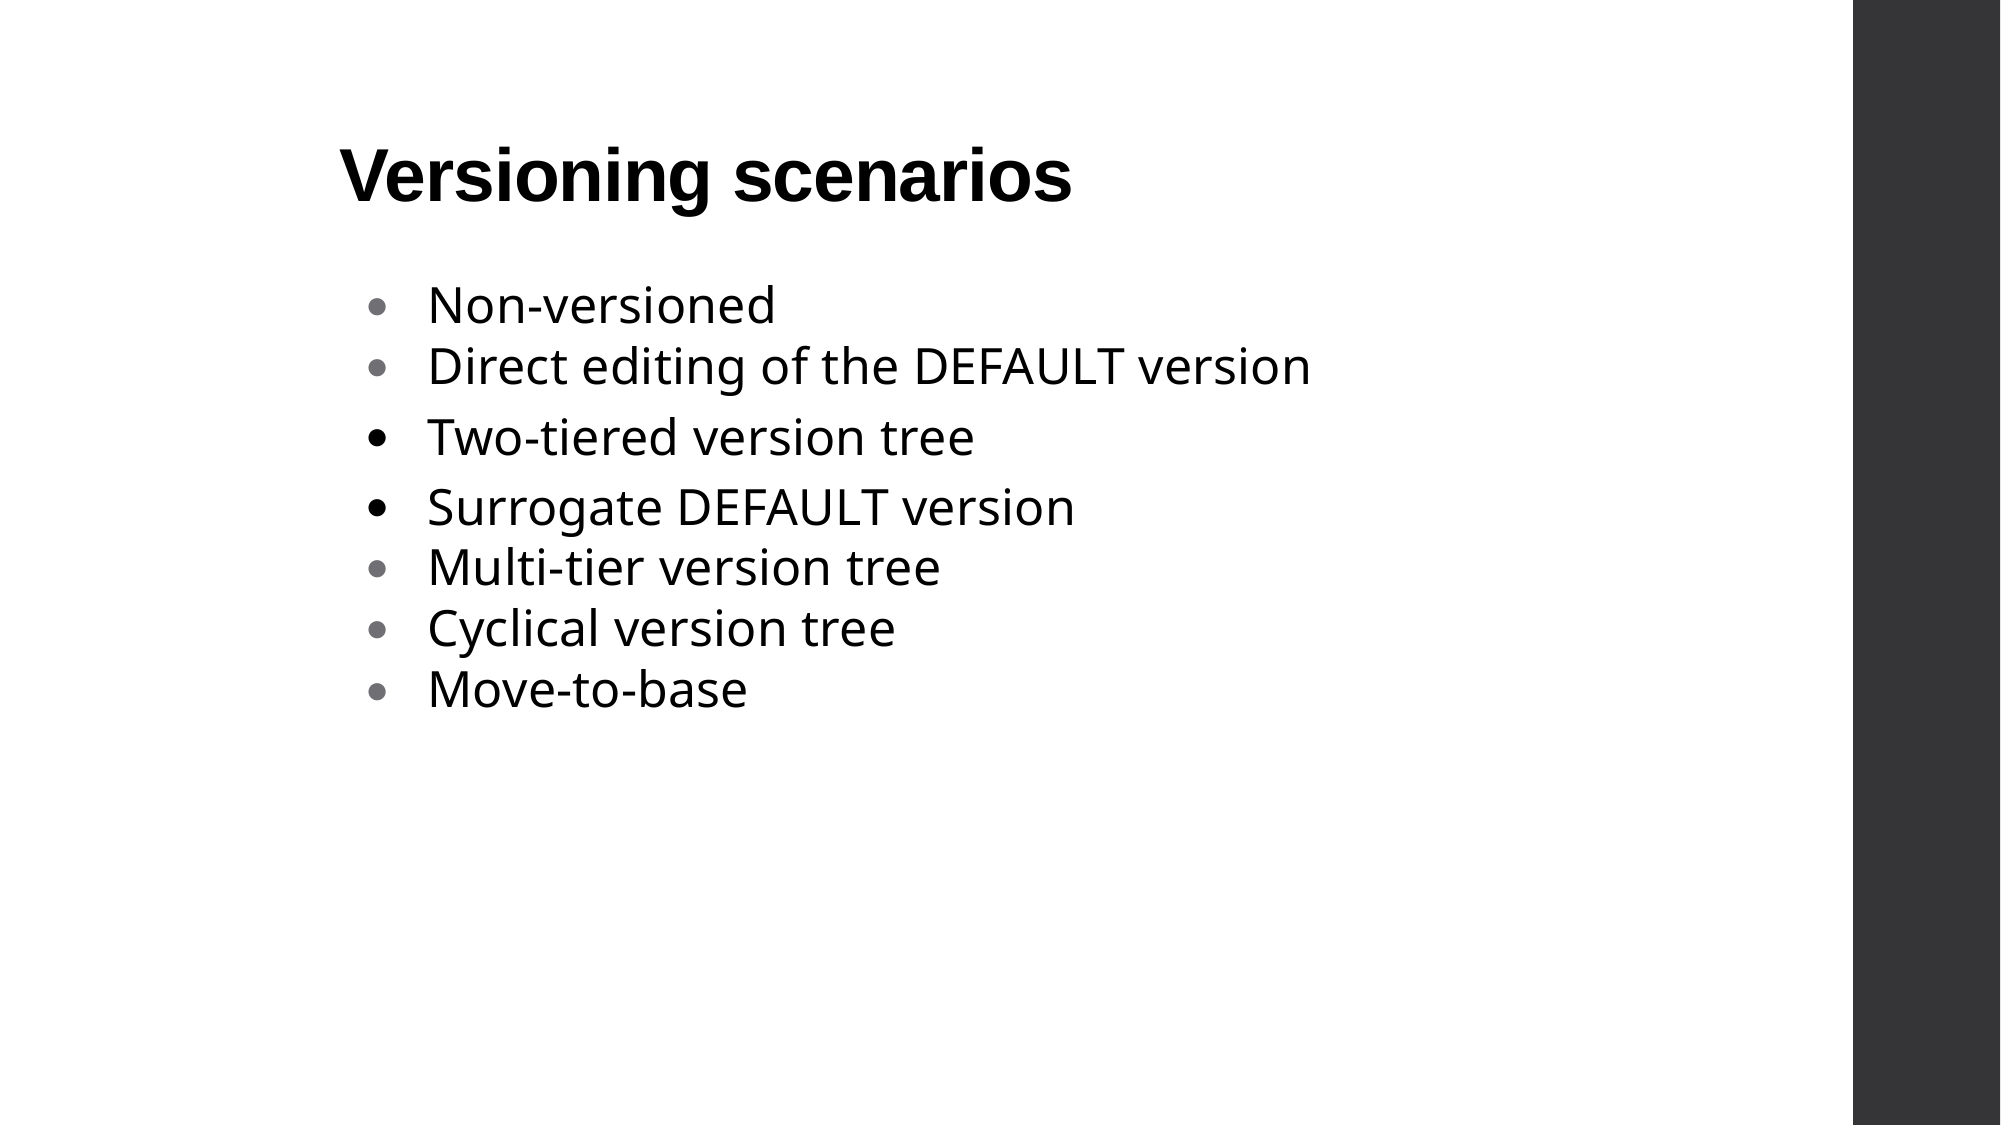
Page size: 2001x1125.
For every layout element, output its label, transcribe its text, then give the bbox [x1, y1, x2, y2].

list Non-versioned Direct editing of the DEFAULT version Two-tiered version tree Surrogate DEFAULT version Multi-tier version tree Cyclical version tree Move-to-base [324, 262, 1675, 1078]
title Versioning scenarios [324, 45, 1675, 233]
